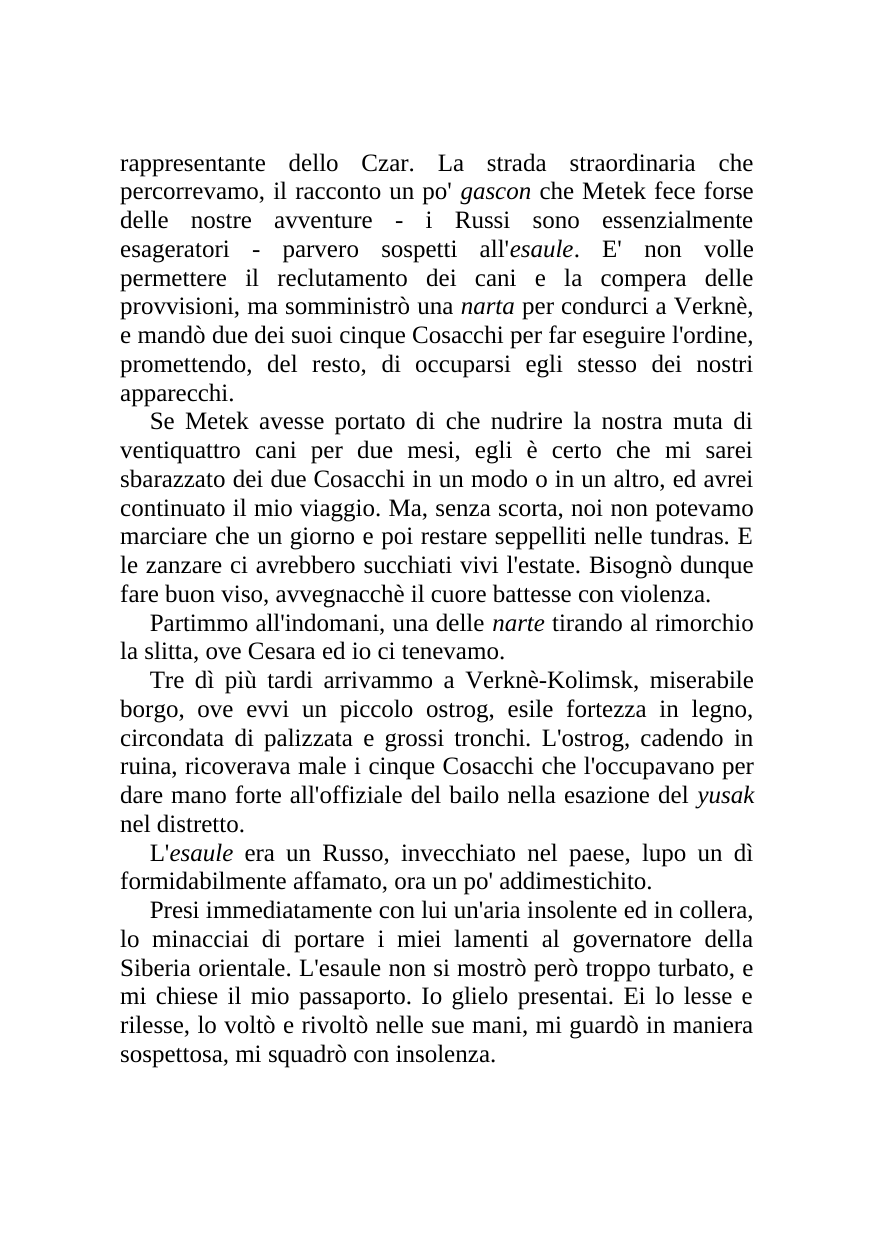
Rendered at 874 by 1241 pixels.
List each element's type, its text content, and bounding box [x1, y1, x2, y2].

text Presi immediatamente con lui un'aria insolente ed in collera, lo minacciai di portare i miei lamenti al governatore della Siberia orientale. L'esaule non si mostrò però troppo turbato, e mi chiese il mio passaporto. Io glielo presentai. Ei lo lesse e rilesse, lo voltò e rivoltò nelle sue mani, mi guardò in maniera sospettosa, mi squadrò con insolenza. [120, 895, 754, 1068]
text Partimmo all'indomani, una delle narte tirando al rimorchio la slitta, ove Cesara ed io ci tenevamo. [120, 608, 754, 665]
text Se Metek avesse portato di che nudrire la nostra muta di ventiquattro cani per due mesi, egli è certo che mi sarei sbarazzato dei due Cosacchi in un modo o in un altro, ed avrei continuato il mio viaggio. Ma, senza scorta, noi non potevamo marciare che un giorno e poi restare seppelliti nelle tundras. E le zanzare ci avrebbero succhiati vivi l'estate. Bisognò dunque fare buon viso, avvegnacchè il cuore battesse con violenza. [120, 406, 754, 608]
text rappresentante dello Czar. La strada straordinaria che percorrevamo, il racconto un po' gascon che Metek fece forse delle nostre avventure - i Russi sono essenzialmente esageratori - parvero sospetti all'esaule. E' non volle permettere il reclutamento dei cani e la compera delle provvisioni, ma somministrò una narta per condurci a Verknè, e mandò due dei suoi cinque Cosacchi per far eseguire l'ordine, promettendo, del resto, di occuparsi egli stesso dei nostri apparecchi. [120, 148, 754, 406]
text Tre dì più tardi arrivammo a Verknè-Kolimsk, miserabile borgo, ove evvi un piccolo ostrog, esile fortezza in legno, circondata di palizzata e grossi tronchi. L'ostrog, cadendo in ruina, ricoverava male i cinque Cosacchi che l'occupavano per dare mano forte all'offiziale del bailo nella esazione del yusak nel distretto. [120, 665, 754, 838]
text L'esaule era un Russo, invecchiato nel paese, lupo un dì formidabilmente affamato, ora un po' addimestichito. [120, 838, 754, 895]
